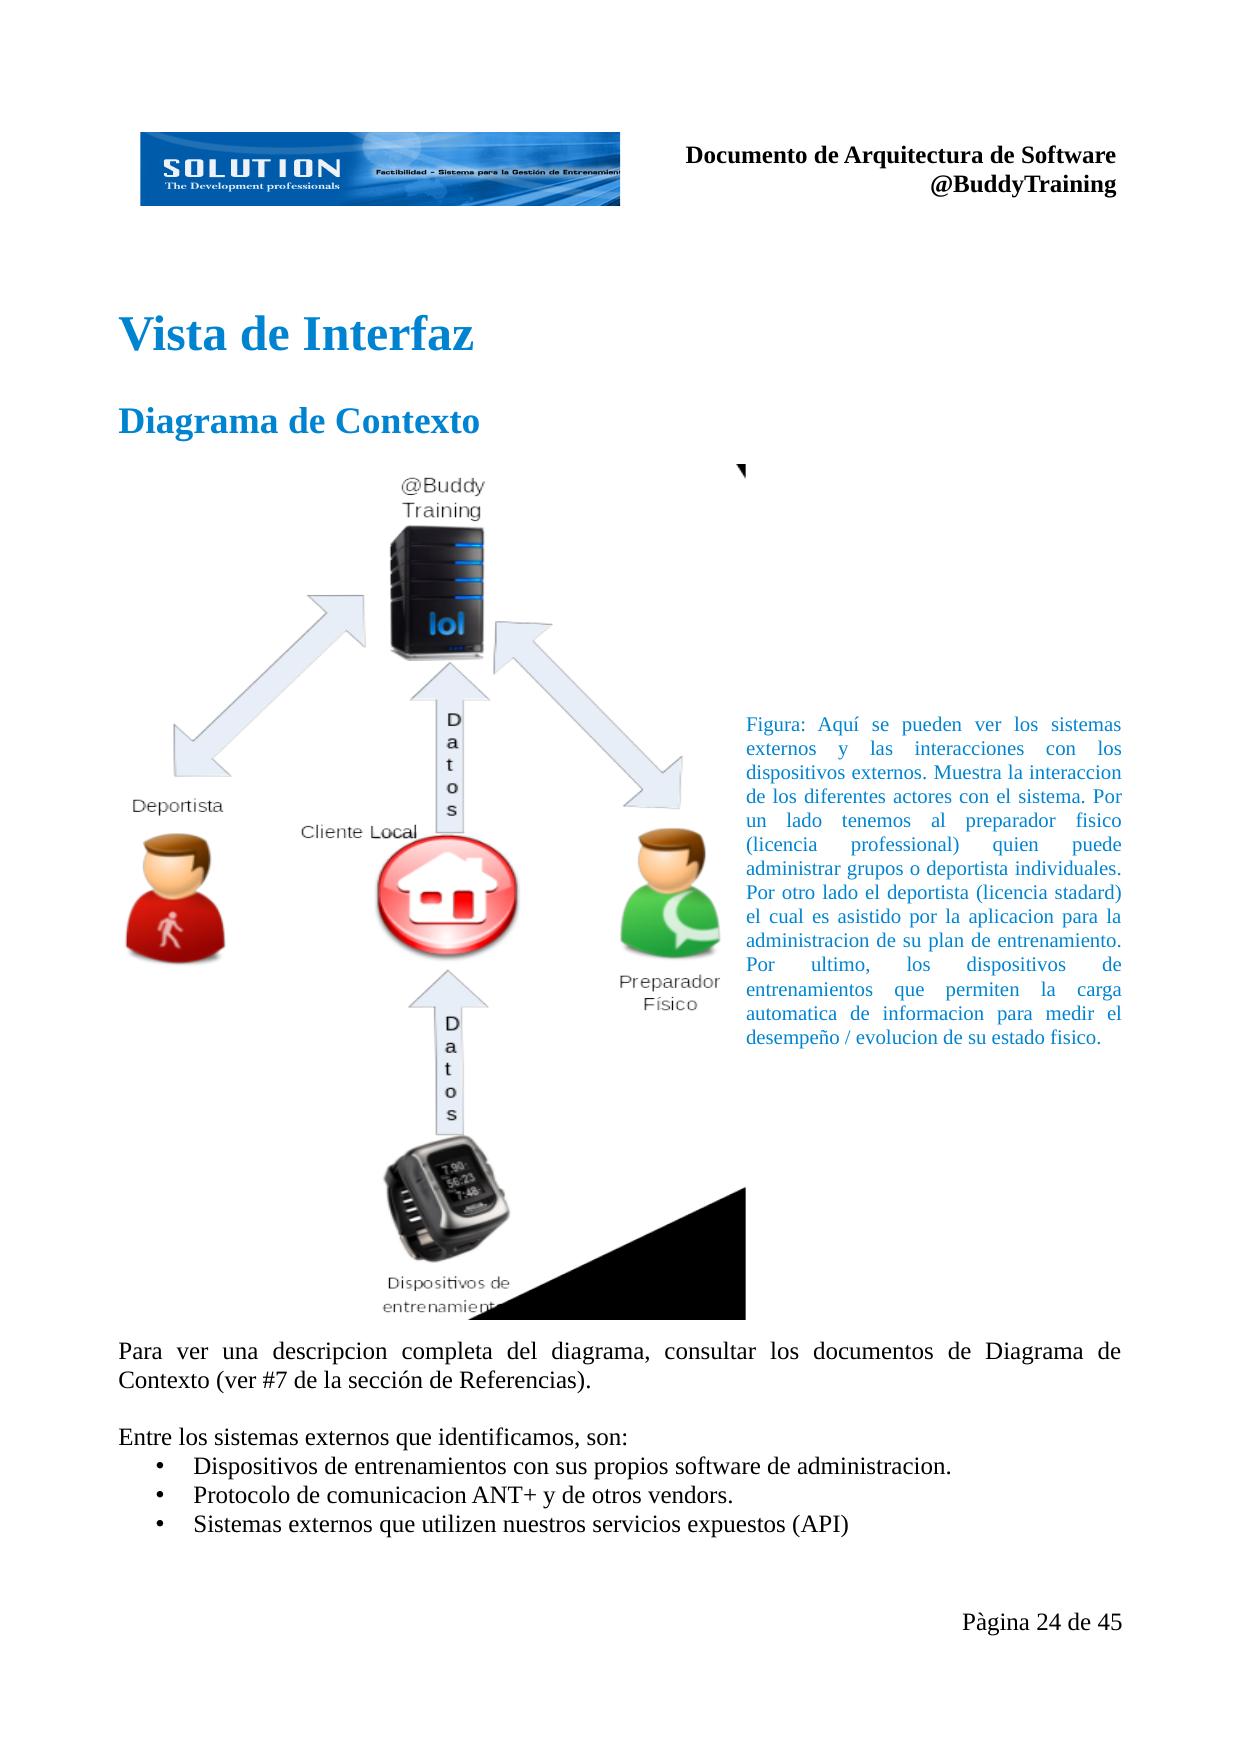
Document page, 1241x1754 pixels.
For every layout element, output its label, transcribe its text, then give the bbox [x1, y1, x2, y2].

text [118, 712, 444, 1049]
text Figura: Aquí se pueden ver los sistemas externos y las interacciones con los dispositivos externos. Muestra la interaccion de los diferentes actores con el sistema. Por un lado tenemos al preparador fisico (licencia professional) quien puede administrar grupos o deportista individuales. Por otro lado el deportista (licencia stadard) el cual es asistido por la aplicacion para la administracion de su plan de entrenamiento. Por ultimo, los dispositivos de entrenamientos que permiten la carga automatica de informacion para medir el desempeño / evolucion de su estado fisico. [452, 712, 1122, 1049]
subtitle Vista de Interfaz [118, 303, 1122, 361]
list Dispositivos de entrenamientos con sus propios software de administracion. [156, 1451, 1122, 1480]
text Para ver una descripcion completa del diagrama, consultar los documentos de Diagrama de Contexto (ver #7 de la sección de Referencias). [118, 1336, 1122, 1394]
list Protocolo de comunicacion ANT+ y de otros vendors. [156, 1480, 1122, 1509]
list Sistemas externos que utilizen nuestros servicios expuestos (API) [156, 1509, 1122, 1537]
picture [140, 132, 621, 206]
text Entre los sistemas externos que identificamos, son: [118, 1422, 1122, 1451]
subtitle Diagrama de Contexto [118, 398, 1122, 441]
